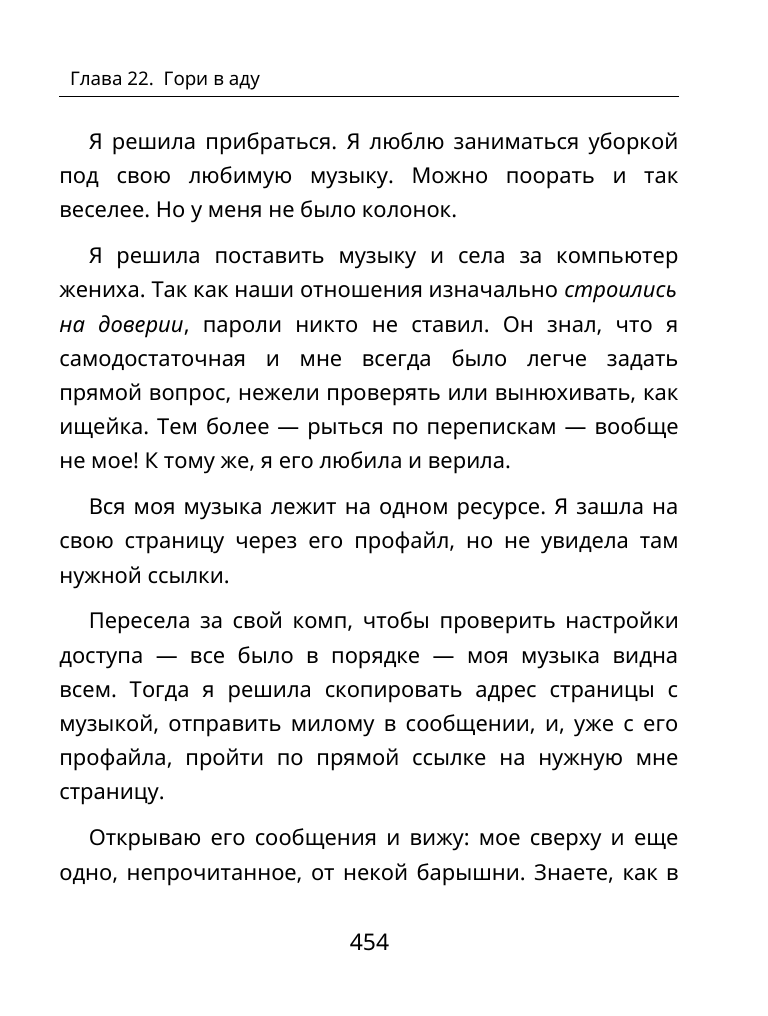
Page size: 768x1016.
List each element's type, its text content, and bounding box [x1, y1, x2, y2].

text Вся моя музыка лежит на одном ресурсе. Я зашла на свою страницу через его профайл, но не увидела там нужной ссылки. [59, 491, 679, 589]
text Открываю его сообщения и вижу: мое сверху и еще одно, непрочитанное, от некой барышни. Знаете, как в [59, 822, 679, 886]
text Я решила поставить музыку и села за компьютер жениха. Так как наши отношения изначально строились на доверии, пароли никто не ставил. Он знал, что я самодостаточная и мне всегда было легче задать прямой вопрос, нежели проверять или вынюхивать, как ищейка. Тем более — рыться по перепискам — вообще не мое! К тому же, я его любила и верила. [59, 240, 679, 475]
text Я решила прибраться. Я люблю заниматься уборкой под свою любимую музыку. Можно поорать и так веселее. Но у меня не было колонок. [59, 126, 679, 224]
text Пересела за свой комп, чтобы проверить настройки доступа — все было в порядке — моя музыка видна всем. Тогда я решила скопировать адрес страницы с музыкой, отправить милому в сообщении, и, уже с его профайла, пройти по прямой ссылке на нужную мне страницу. [59, 606, 679, 806]
